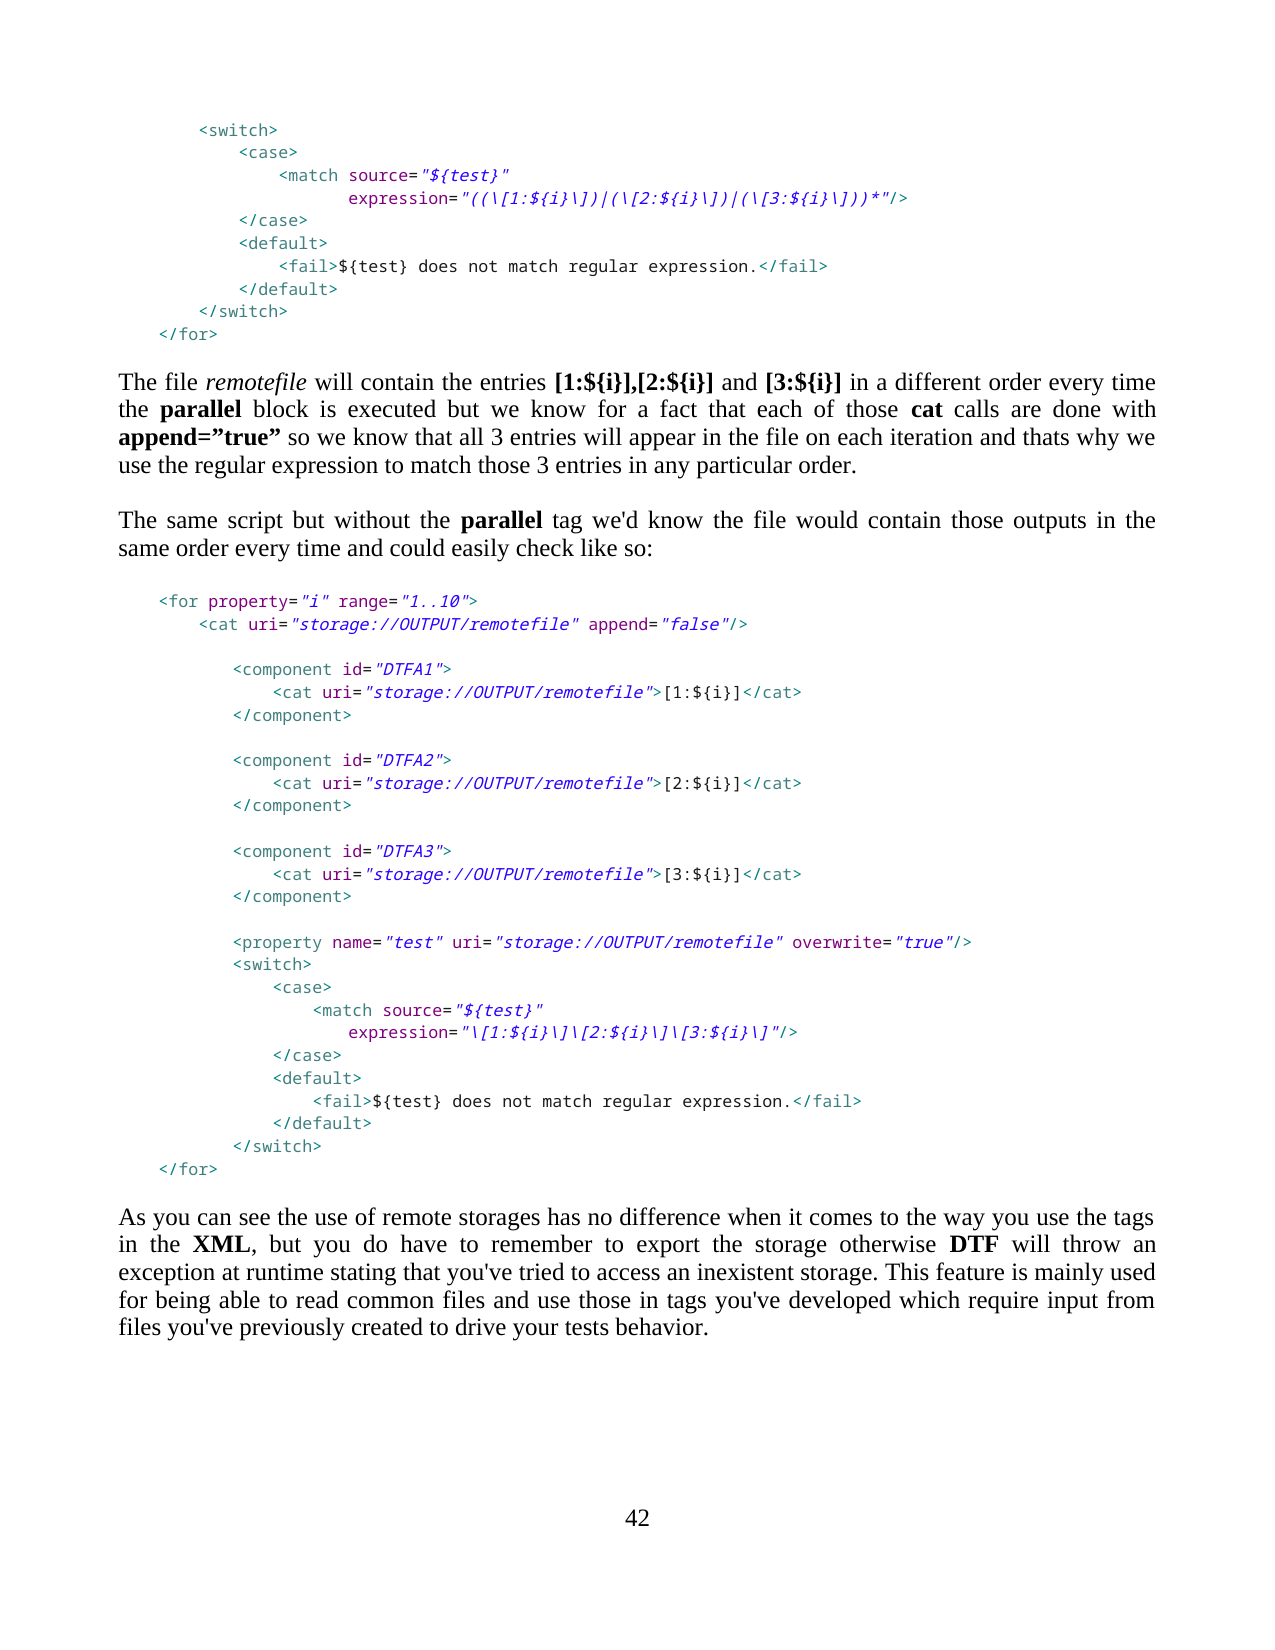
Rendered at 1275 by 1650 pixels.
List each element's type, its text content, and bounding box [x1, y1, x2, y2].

text expression="\[1:${i}\]\[2:${i}\]\[3:${i}\]"/> [118, 1021, 1157, 1044]
text The same script but without the parallel tag we'd know the file would contain those outputs in the same order every time and could easily check like so: [118, 506, 1157, 562]
text <case> [118, 141, 1157, 163]
text <match source="${test}" [118, 998, 1157, 1021]
text </component> [118, 885, 1157, 907]
text </case> [118, 209, 1157, 232]
text <component id="DTFA1"> [118, 658, 1157, 680]
text <fail>${test} does not match regular expression.</fail> [118, 1089, 1157, 1112]
text </default> [118, 1112, 1157, 1134]
text <component id="DTFA3"> [118, 839, 1157, 862]
text </default> [118, 277, 1157, 300]
text <switch> [118, 118, 1157, 141]
text <cat uri="storage://OUTPUT/remotefile">[2:${i}]</cat> [118, 771, 1157, 794]
text As you can see the use of remote storages has no difference when it comes to the way you use the tags in the XML, but you do have to remember to export the storage otherwise DTF will throw an exception at runtime stating that you've tried to access an inexistent storage. This feature is mainly used for being able to read common files and use those in tags you've developed which require input from files you've previously created to drive your tests behavior. [118, 1203, 1157, 1341]
text </component> [118, 794, 1157, 817]
text <case> [118, 976, 1157, 998]
text </switch> [118, 300, 1157, 322]
text <cat uri="storage://OUTPUT/remotefile">[1:${i}]</cat> [118, 680, 1157, 703]
text expression="((\[1:${i}\])|(\[2:${i}\])|(\[3:${i}\]))*"/> [118, 186, 1157, 209]
text <component id="DTFA2"> [118, 748, 1157, 771]
text <cat uri="storage://OUTPUT/remotefile" append="false"/> [118, 612, 1157, 635]
text </switch> [118, 1134, 1157, 1157]
text <default> [118, 232, 1157, 254]
text <match source="${test}" [118, 163, 1157, 186]
text <cat uri="storage://OUTPUT/remotefile">[3:${i}]</cat> [118, 862, 1157, 885]
text <fail>${test} does not match regular expression.</fail> [118, 254, 1157, 277]
text </for> [118, 1157, 1157, 1180]
text </for> [118, 322, 1157, 345]
text </case> [118, 1044, 1157, 1066]
text <switch> [118, 953, 1157, 976]
text <for property="i" range="1..10"> [118, 589, 1157, 612]
text The file remotefile will contain the entries [1:${i}],[2:${i}] and [3:${i}] in a different order every time the parallel block is executed but we know for a fact that each of those cat calls are done with append=”true” so we know that all 3 entries will appear in the file on each iteration and thats why we use the regular expression to match those 3 entries in any particular order. [118, 368, 1157, 479]
text <property name="test" uri="storage://OUTPUT/remotefile" overwrite="true"/> [118, 930, 1157, 953]
text <default> [118, 1066, 1157, 1089]
text </component> [118, 703, 1157, 726]
